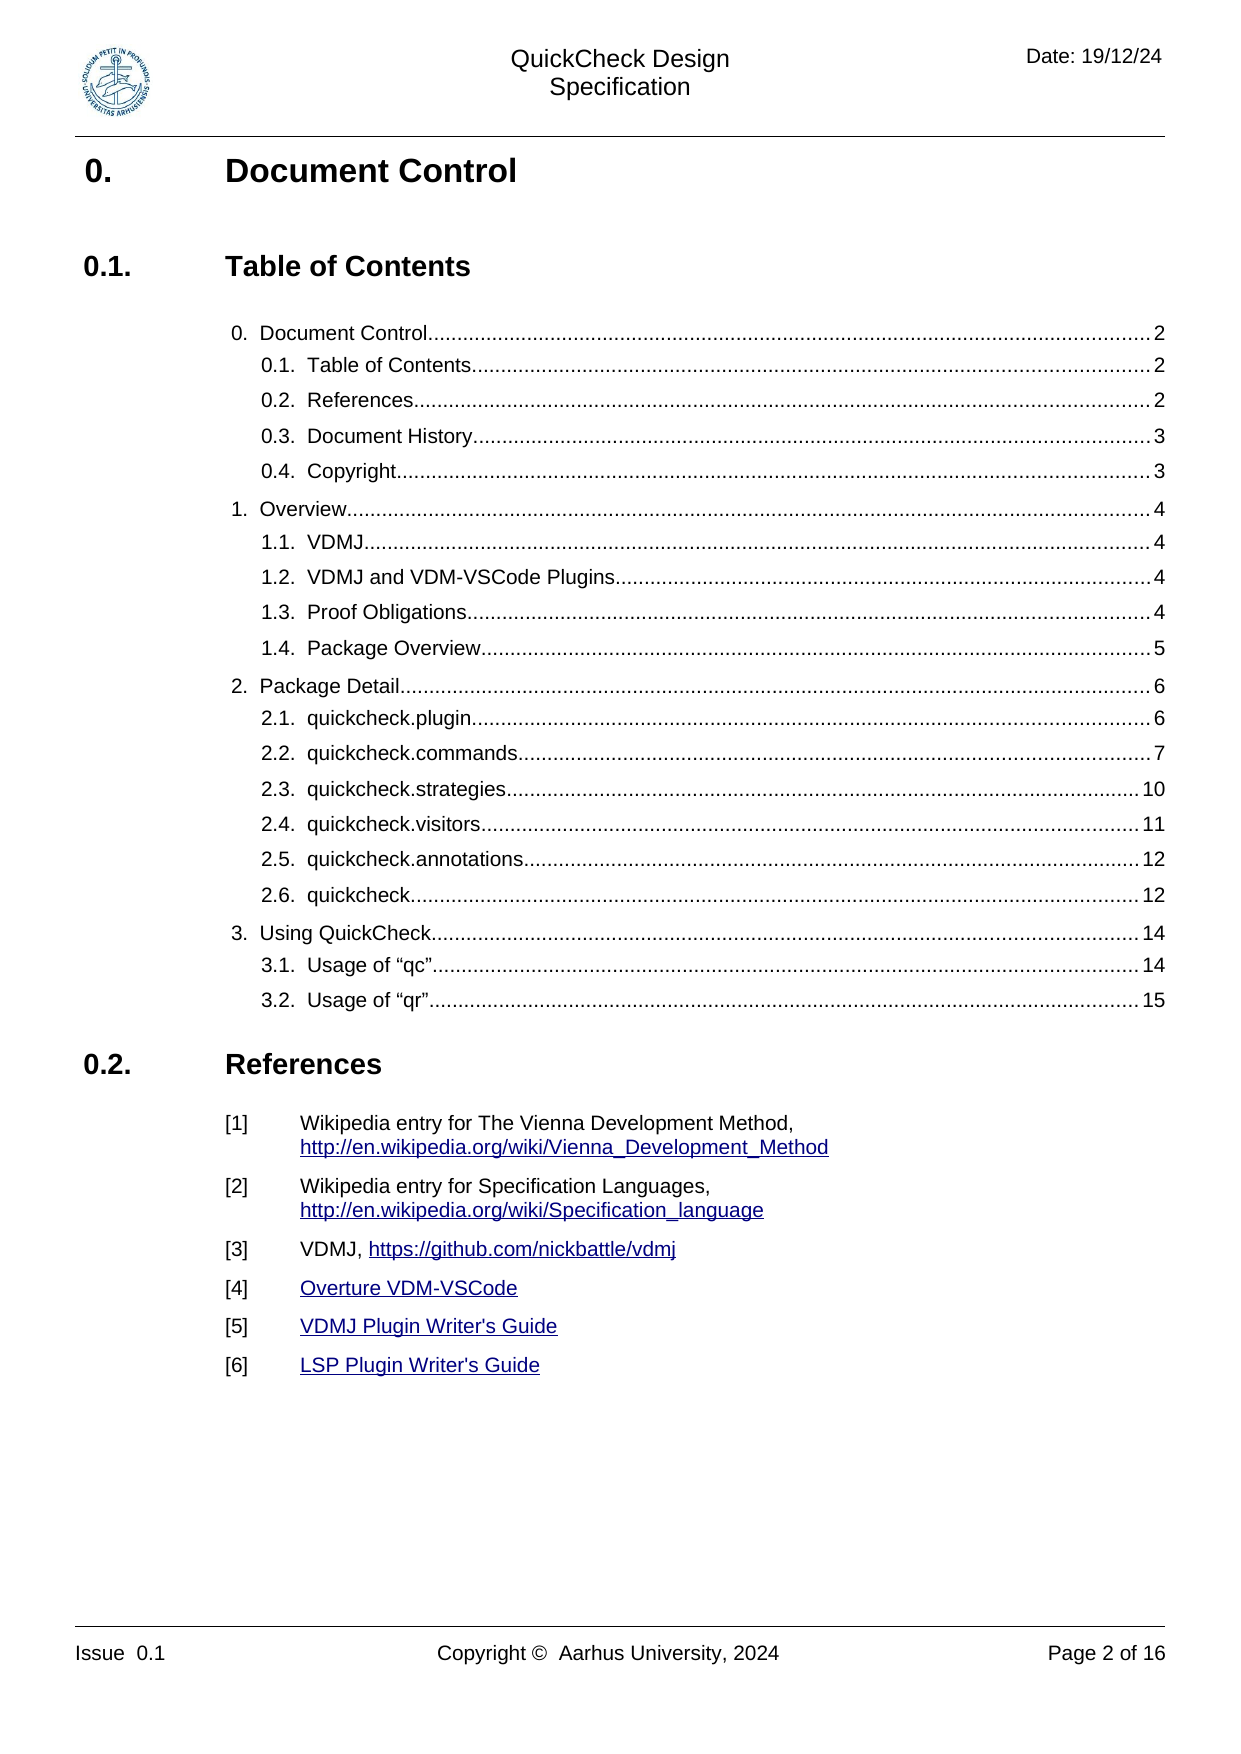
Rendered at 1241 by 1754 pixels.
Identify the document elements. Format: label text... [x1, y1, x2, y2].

text 2.6. quickcheck 12 [255, 883, 1165, 906]
text 2.1. quickcheck.plugin 6 [255, 707, 1165, 730]
text 1.4. Package Overview 5 [255, 636, 1165, 659]
picture [78, 44, 153, 120]
list VDMJ, https://github.com/nickbattle/vdmj [225, 1237, 1165, 1261]
subtitle Document Control [75, 152, 1165, 190]
text 2.4. quickcheck.visitors 11 [255, 813, 1165, 836]
subtitle Table of Contents [75, 250, 1165, 282]
text 1. Overview 4 [225, 498, 1165, 521]
text 1.2. VDMJ and VDM-VSCode Plugins 4 [255, 566, 1165, 589]
list Overture VDM-VSCode [225, 1276, 1165, 1300]
text 2.2. quickcheck.commands 7 [255, 742, 1165, 765]
subtitle References [75, 1048, 1165, 1081]
list Wikipedia entry for The Vienna Development Method, http://en.wikipedia.org/wiki/Vienna_Development_Method [225, 1111, 1165, 1159]
text 0. Document Control 2 [225, 321, 1165, 345]
text 3.1. Usage of “qc” 14 [255, 954, 1165, 977]
text 2. Package Detail 6 [225, 674, 1165, 698]
text 1.3. Proof Obligations 4 [255, 601, 1165, 624]
text 0.4. Copyright 3 [255, 460, 1165, 483]
text 0.1. Table of Contents 2 [255, 354, 1165, 377]
text 0.3. Document History 3 [255, 424, 1165, 448]
text 3. Using QuickCheck 14 [225, 921, 1165, 945]
list VDMJ Plugin Writer's Guide [225, 1315, 1165, 1339]
text 1.1. VDMJ 4 [255, 530, 1165, 553]
text 2.3. quickcheck.strategies 10 [255, 777, 1165, 801]
text 3.2. Usage of “qr” 15 [255, 989, 1165, 1012]
text 0.2. References 2 [255, 389, 1165, 412]
text 2.5. quickcheck.annotations 12 [255, 848, 1165, 871]
list LSP Plugin Writer's Guide [225, 1354, 1165, 1378]
list Wikipedia entry for Specification Languages, http://en.wikipedia.org/wiki/Specification_language [225, 1174, 1165, 1222]
